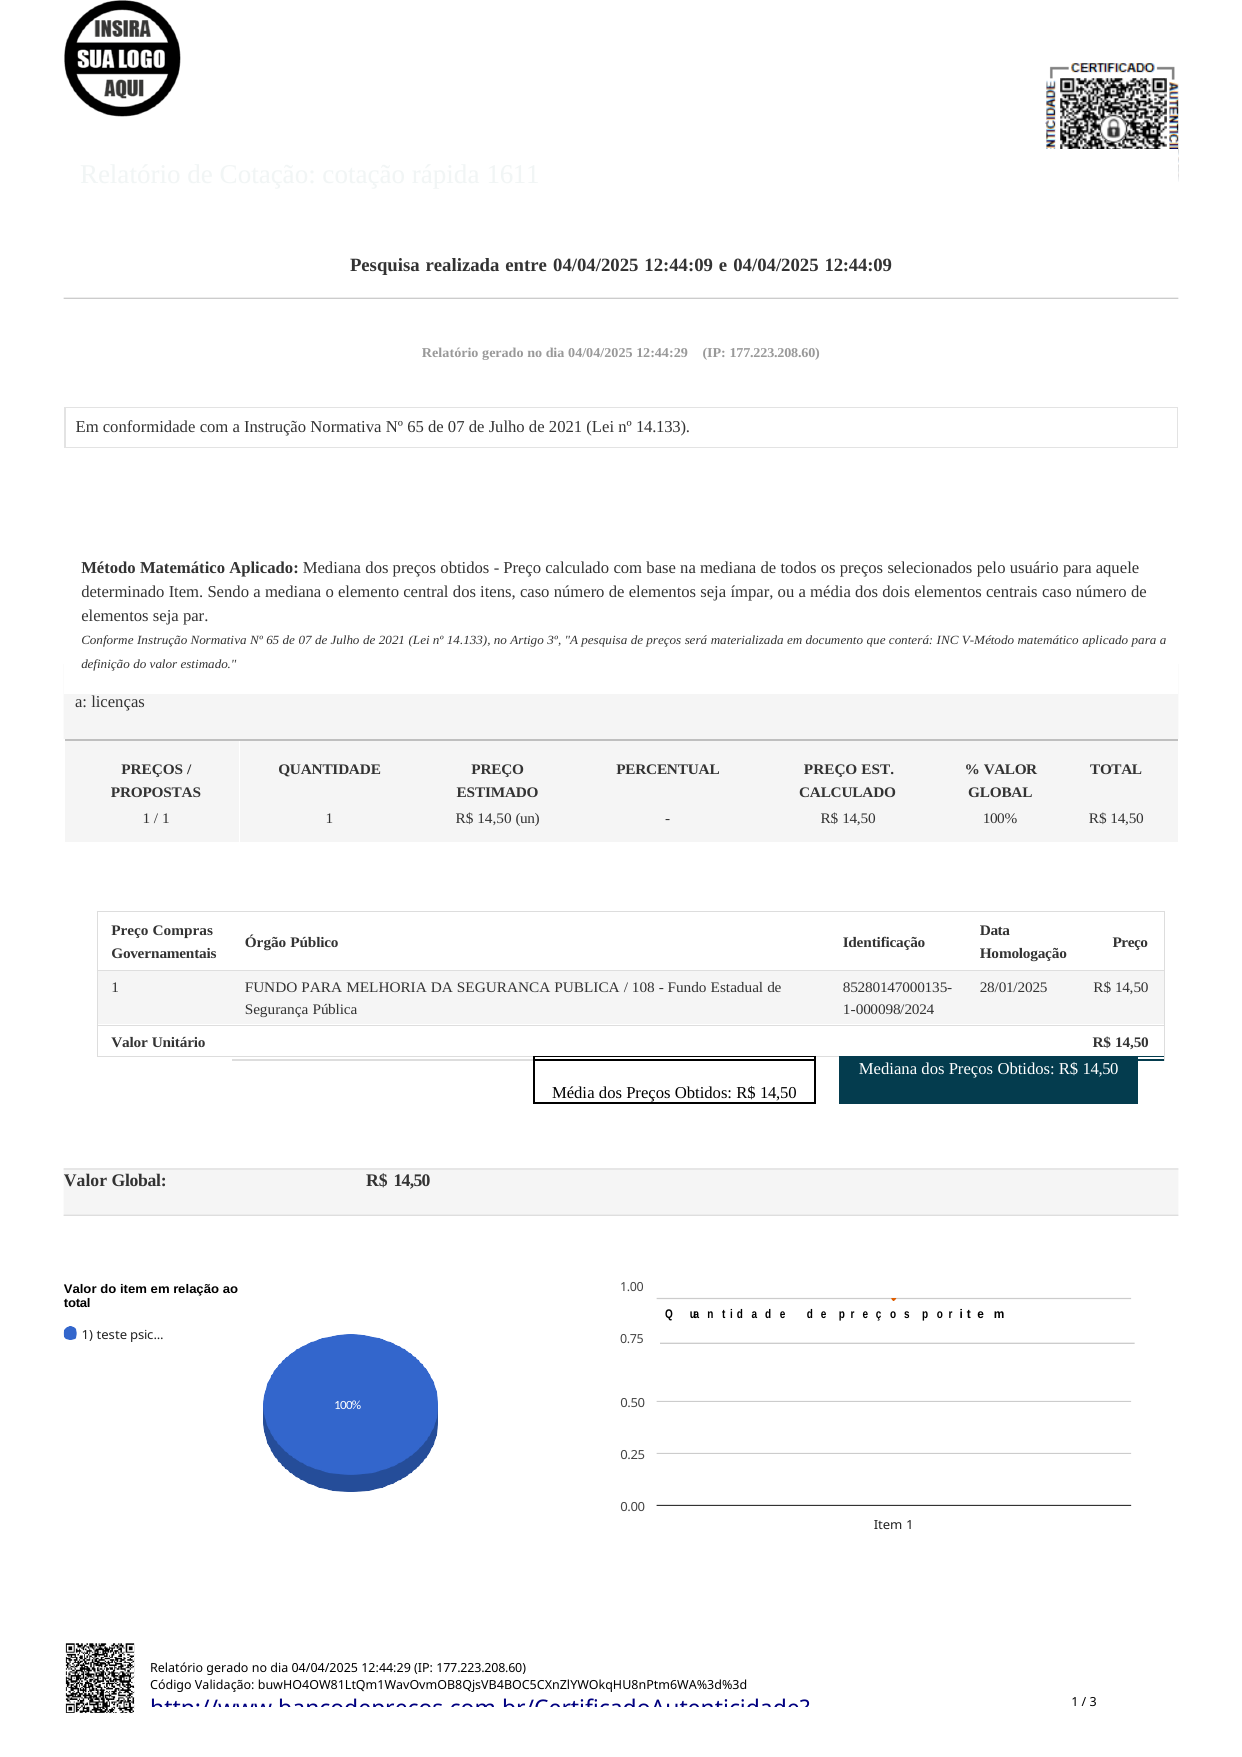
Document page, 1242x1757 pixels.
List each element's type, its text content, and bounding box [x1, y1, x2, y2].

table_cell Mediana dos Preços Obtidos: R$ 14,50 [840, 1061, 1137, 1102]
table_cell 85280147000135- [839, 971, 967, 997]
table_header Órgão Público [232, 912, 815, 969]
text Pesquisa realizada entre 04/04/2025 12:44:09 e 04/04/2025 12:44:09 [83, 254, 1159, 276]
text 1.00 [620, 1278, 645, 1295]
text Valor do item em relação ao total [64, 1281, 267, 1310]
table_cell 1 [240, 805, 419, 842]
table_header Data Homologação [967, 912, 1080, 969]
table_cell R$ 14,50 [1080, 971, 1164, 997]
table_cell [1138, 1061, 1164, 1102]
text 0.25 [423, 1446, 1182, 1463]
table_cell Valor Unitário [98, 1026, 232, 1056]
table_cell 1-000098/2024 [839, 997, 967, 1024]
table_cell [232, 1026, 815, 1056]
table_header Identificação [815, 912, 967, 969]
table_cell Média dos Preços Obtidos: R$ 14,50 [535, 1085, 814, 1102]
text 0.75 [620, 1330, 645, 1347]
text QQuuaannttiiddaaddee ddee pprreeççooss ppoorr iitteemm [665, 1302, 1183, 1322]
table_cell R$ 14,50 [1062, 805, 1178, 842]
table_cell FUNDO PARA MELHORIA DA SEGURANCA PUBLICA / 108 - Fundo Estadual de [232, 971, 815, 997]
table_header PREÇOS / PROPOSTAS [65, 741, 239, 805]
table_cell [967, 1026, 1080, 1056]
table_header PREÇO EST. CALCULADO [760, 741, 931, 805]
table_cell [815, 1026, 839, 1056]
text Relatório de Cotação: cotação rápida 1611 [80, 158, 1178, 189]
table_cell R$ 14,50 [760, 805, 931, 842]
text 0.00 [83, 1498, 1182, 1515]
text [83, 1446, 278, 1463]
table_cell [97, 1057, 533, 1102]
table_cell [1080, 997, 1164, 1024]
table_cell 1 [98, 971, 232, 997]
text Método Matemático Aplicado: Mediana dos preços obtidos - Preço calculado com base na mediana de todos os preços selecionados pelo usuário para aquele determinado Item. Sendo a mediana o elemento central dos itens, caso número de elementos seja ímpar, ou a média dos dois elementos centrais caso número de elementos seja par. [81, 558, 1178, 624]
table_cell [98, 997, 232, 1024]
table_header PERCENTUAL [578, 741, 760, 805]
table_cell [815, 971, 839, 1024]
table_header TOTAL [1062, 741, 1178, 805]
table_header QUANTIDADE [240, 741, 419, 805]
table_header PREÇO ESTIMADO [419, 741, 578, 805]
text Relatório gerado no dia 04/04/2025 12:44:29 (IP: 177.223.208.60) [83, 345, 1159, 360]
table_header % VALOR GLOBAL [931, 741, 1062, 805]
text [83, 1394, 264, 1411]
table_cell R$ 14,50 (un) [419, 805, 578, 842]
text 0.50 [438, 1394, 1182, 1411]
table_header Preço [1080, 912, 1164, 969]
table_cell 100% [931, 805, 1062, 842]
text 1) teste psic... [81, 1326, 267, 1343]
table_cell Segurança Pública [232, 997, 815, 1024]
table_cell [839, 1026, 967, 1056]
table_cell [816, 1057, 839, 1102]
table_cell - [578, 805, 760, 842]
table_header Preço Compras Governamentais [98, 912, 232, 969]
text Item 1 [605, 1516, 1182, 1533]
table_cell R$ 14,50 [1080, 1026, 1164, 1056]
text Em conformidade com a Instrução Normativa Nº 65 de 07 de Julho de 2021 (Lei nº 14.133). [75, 417, 1177, 436]
text Conforme Instrução Normativa Nº 65 de 07 de Julho de 2021 (Lei nº 14.133), no Artigo 3º, "A pesquisa de preços será materializada em documento que conterá: INC V-Método matemático aplicado para a definição do valor estimado." [81, 633, 1178, 671]
table_cell [967, 997, 1080, 1024]
table_cell 1 / 1 [65, 805, 239, 842]
table_cell 28/01/2025 [967, 971, 1080, 997]
